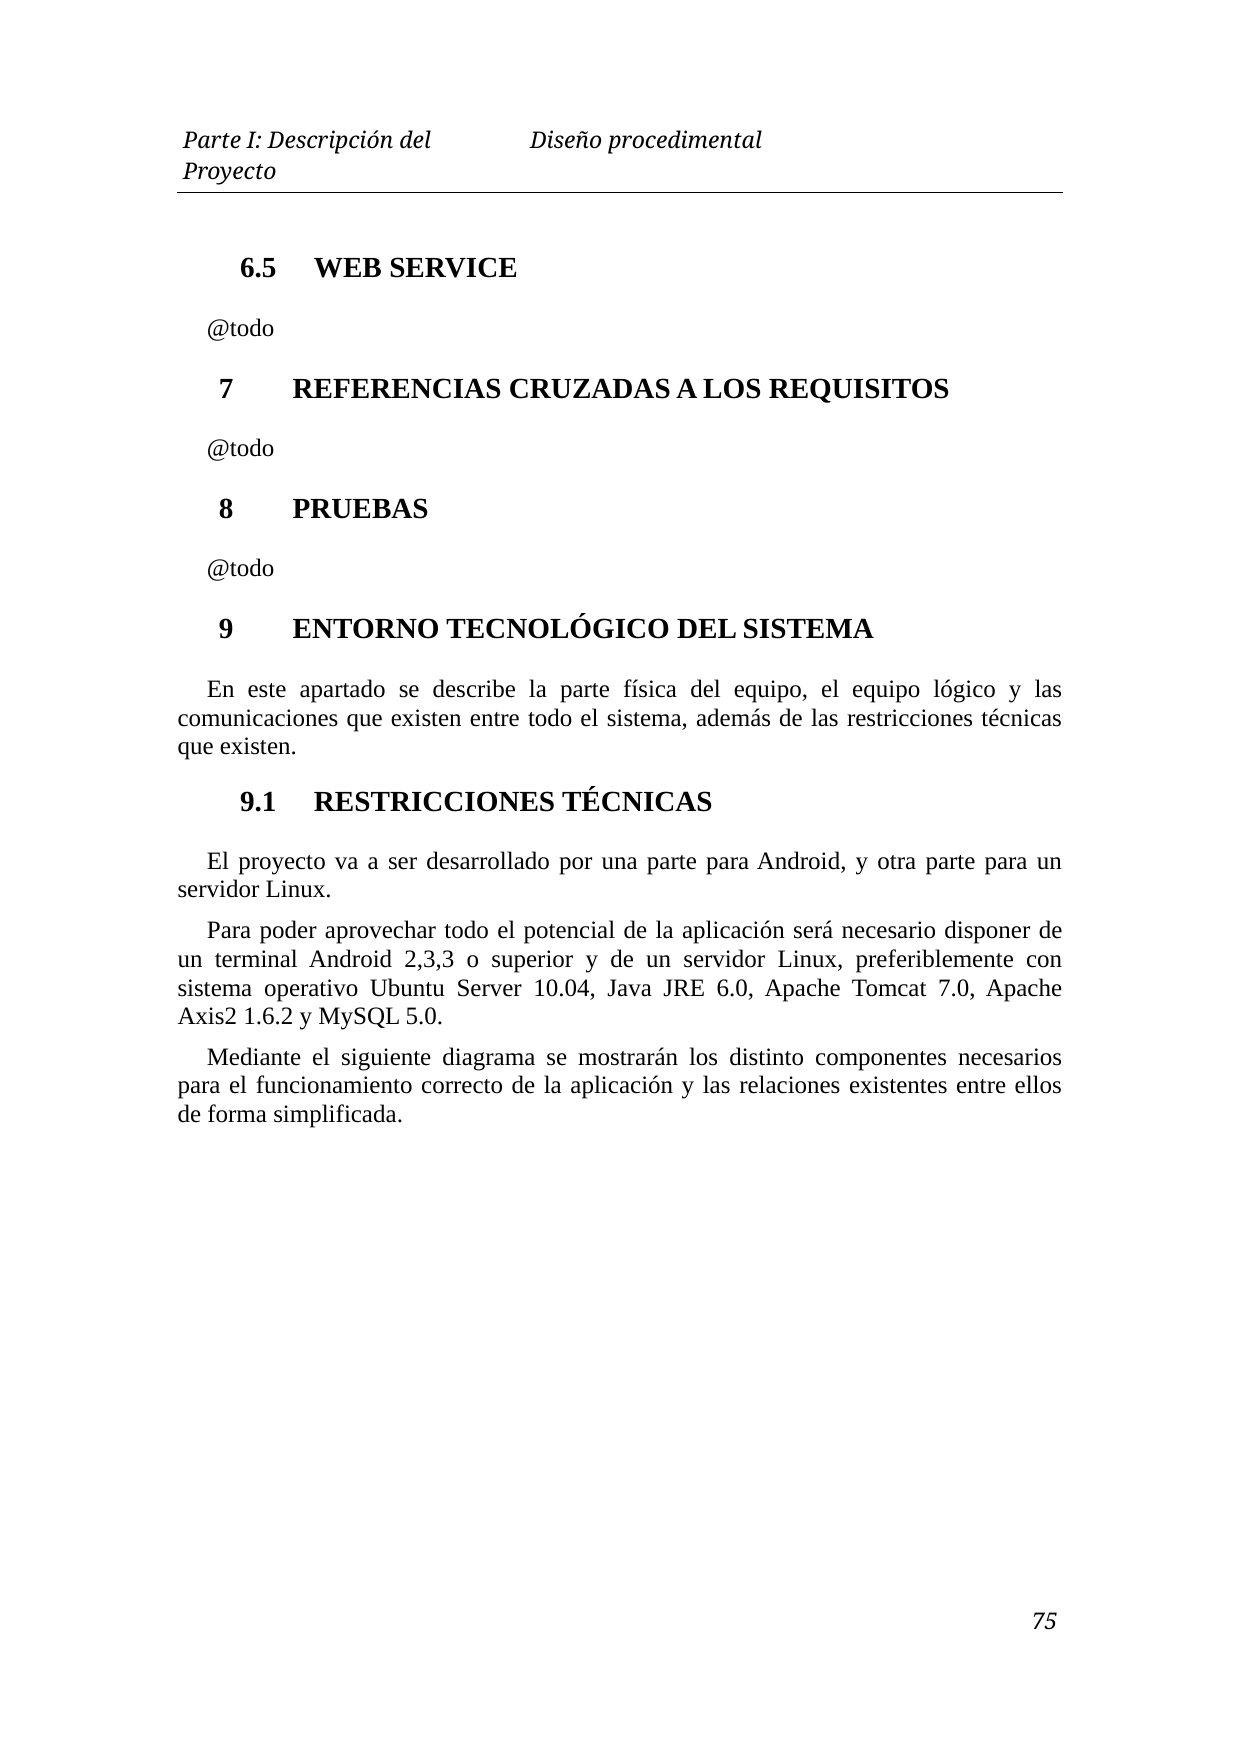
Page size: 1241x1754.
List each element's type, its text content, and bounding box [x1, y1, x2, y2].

subtitle Web Service [240, 250, 1063, 284]
text Para poder aprovechar todo el potencial de la aplicación será necesario disponer de un terminal Android 2,3,3 o superior y de un servidor Linux, preferiblemente con sistema operativo Ubuntu Server 10.04, Java JRE 6.0, Apache Tomcat 7.0, Apache Axis2 1.6.2 y MySQL 5.0. [177, 915, 1063, 1030]
subtitle Referencias Cruzadas a los Requisitos [218, 371, 1063, 404]
text El proyecto va a ser desarrollado por una parte para Android, y otra parte para un servidor Linux. [177, 846, 1063, 903]
text Mediante el siguiente diagrama se mostrarán los distinto componentes necesarios para el funcionamiento correcto de la aplicación y las relaciones existentes entre ellos de forma simplificada. [177, 1042, 1063, 1128]
text @todo [177, 433, 1063, 462]
subtitle Entorno Tecnológico del Sistema [218, 612, 1063, 645]
text @todo [177, 553, 1063, 582]
text @todo [177, 313, 1063, 341]
text En este apartado se describe la parte física del equipo, el equipo lógico y las comunicaciones que existen entre todo el sistema, además de las restricciones técnicas que existen. [177, 674, 1063, 760]
subtitle Restricciones técnicas [240, 784, 1063, 817]
subtitle Pruebas [218, 491, 1063, 525]
